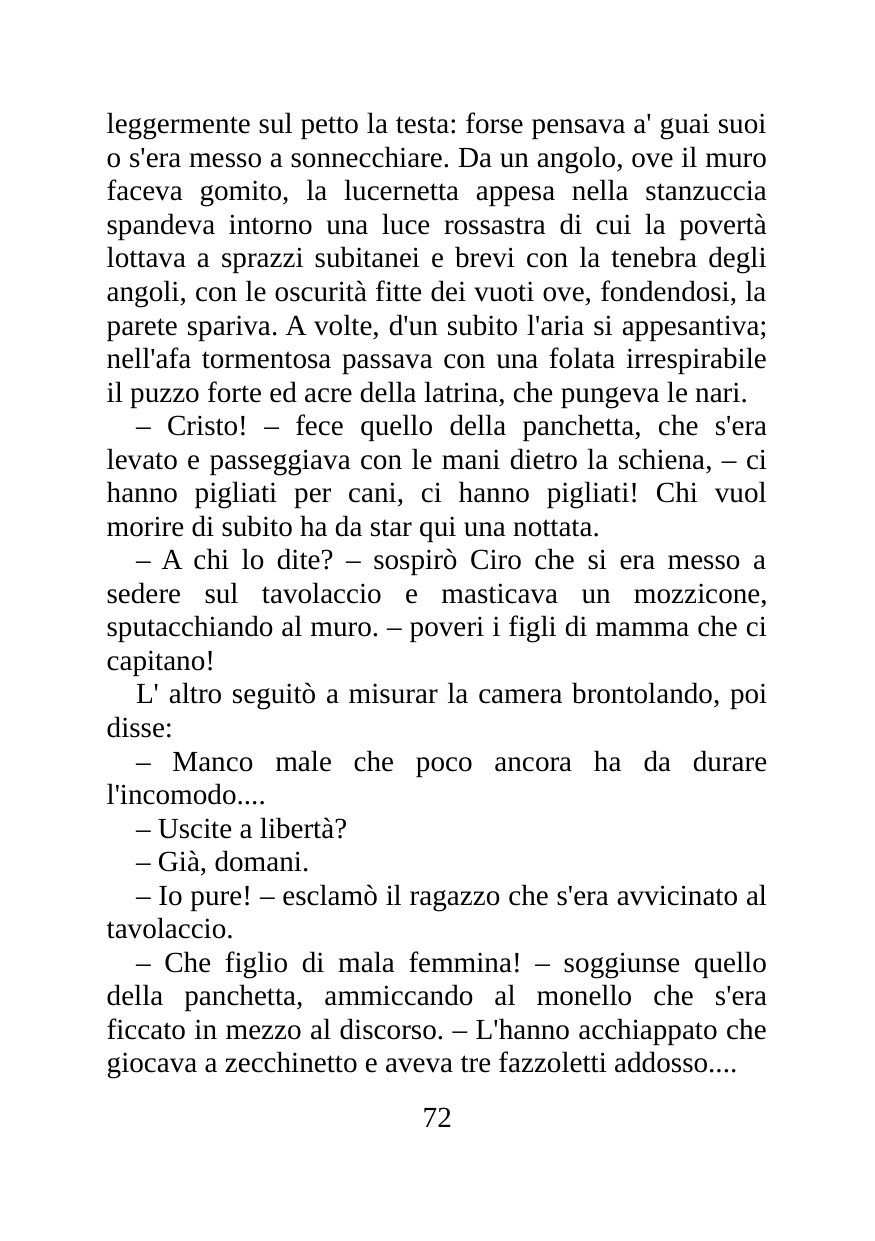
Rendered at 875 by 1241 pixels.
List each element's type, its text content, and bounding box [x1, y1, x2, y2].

text ‒ Che figlio di mala femmina! ‒ soggiunse quello della panchetta, ammiccando al monello che s'era ficcato in mezzo al discorso. ‒ L'hanno acchiappato che giocava a zecchinetto e aveva tre fazzoletti addosso.... [106, 945, 768, 1079]
text leggermente sul petto la testa: forse pensava a' guai suoi o s'era messo a sonnecchiare. Da un angolo, ove il muro faceva gomito, la lucernetta appesa nella stanzuccia spandeva intorno una luce rossastra di cui la povertà lottava a sprazzi subitanei e brevi con la tenebra degli angoli, con le oscurità fitte dei vuoti ove, fondendosi, la parete spariva. A volte, d'un subito l'aria si appesantiva; nell'afa tormentosa passava con una folata irrespirabile il puzzo forte ed acre della latrina, che pungeva le nari. [106, 106, 768, 408]
text ‒ Cristo! ‒ fece quello della panchetta, che s'era levato e passeggiava con le mani dietro la schiena, ‒ ci hanno pigliati per cani, ci hanno pigliati! Chi vuol morire di subito ha da star qui una nottata. [106, 408, 768, 542]
text ‒ A chi lo dite? ‒ sospirò Ciro che si era messo a sedere sul tavolaccio e masticava un mozzicone, sputacchiando al muro. ‒ poveri i figli di mamma che ci capitano! [106, 542, 768, 677]
text ‒ Uscite a libertà? [106, 811, 768, 844]
text ‒ Già, domani. [106, 844, 768, 878]
text ‒ Io pure! ‒ esclamò il ragazzo che s'era avvicinato al tavolaccio. [106, 878, 768, 945]
text L' altro seguitò a misurar la camera brontolando, poi disse: [106, 677, 768, 744]
text ‒ Manco male che poco ancora ha da durare l'incomodo.... [106, 744, 768, 811]
